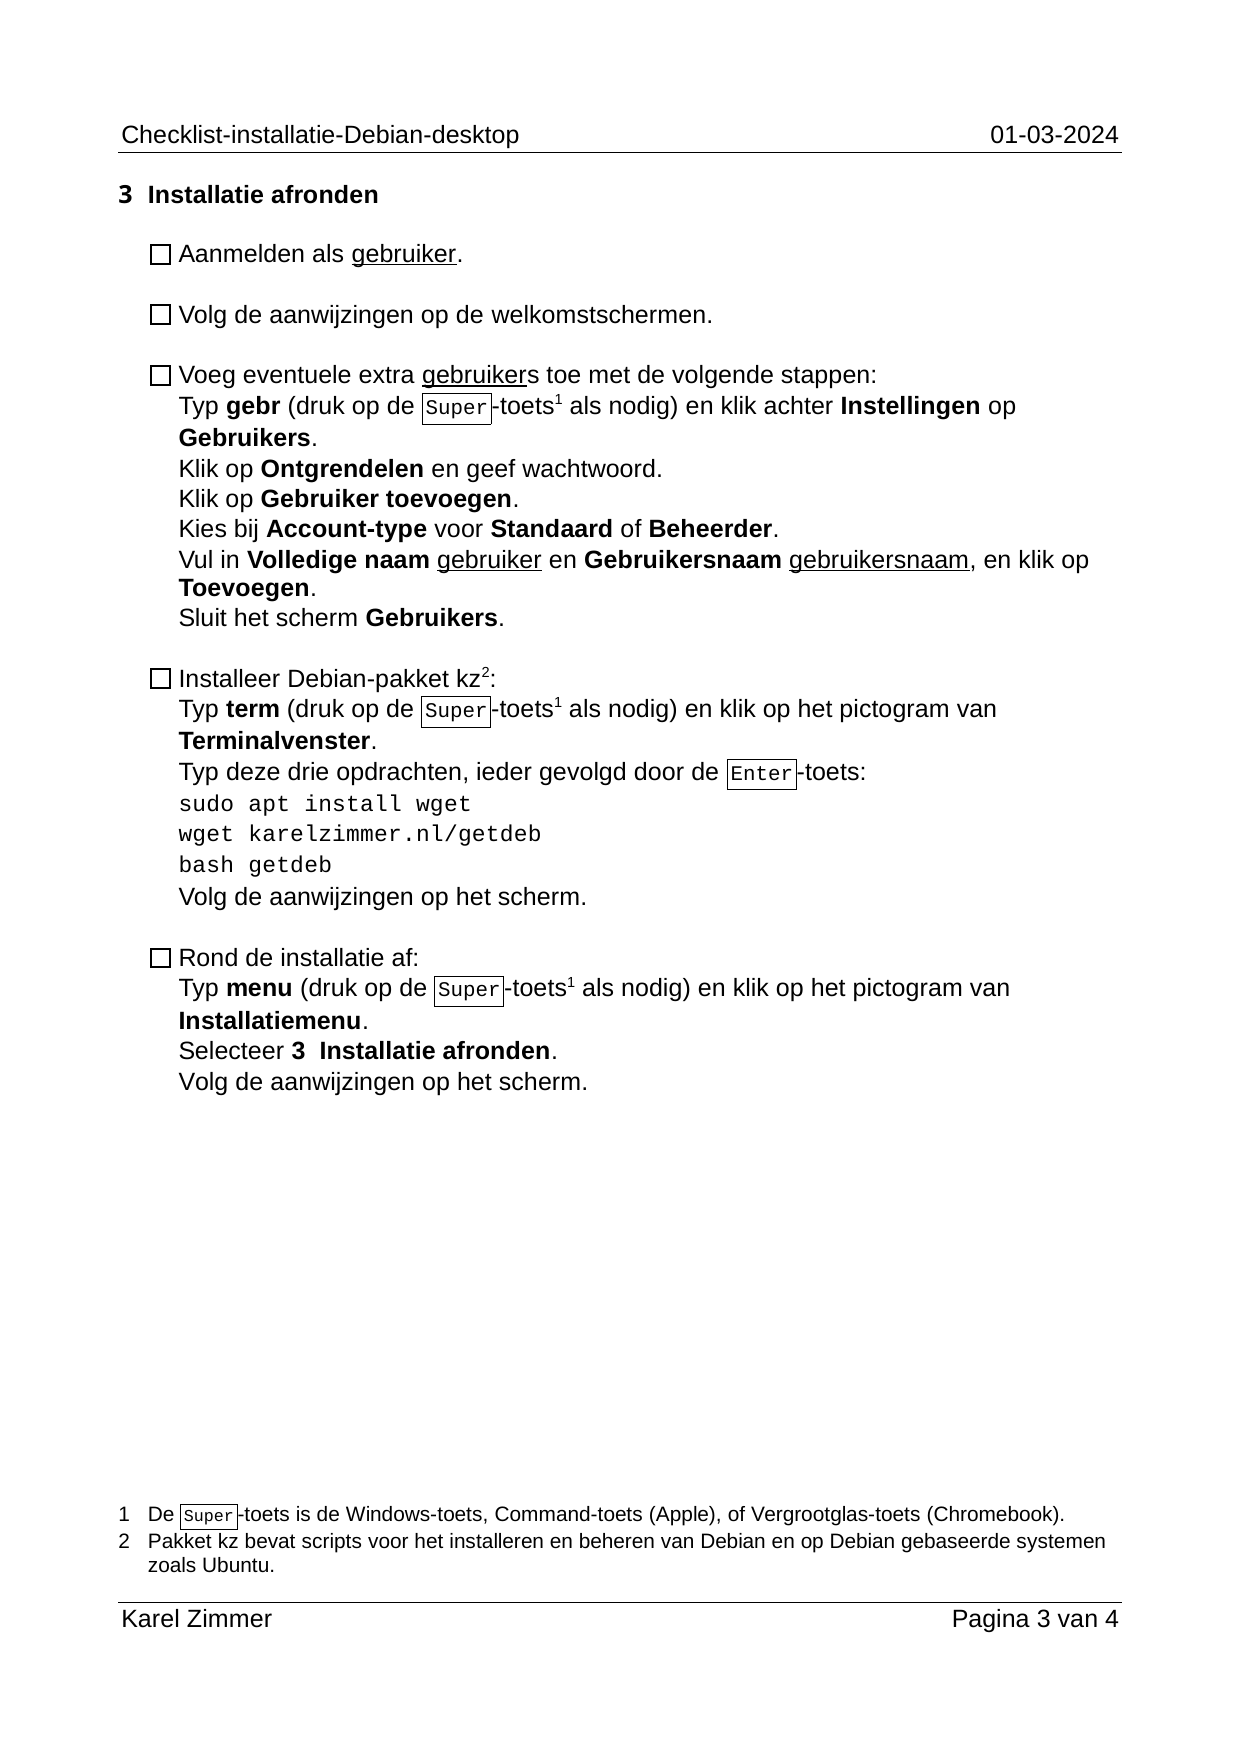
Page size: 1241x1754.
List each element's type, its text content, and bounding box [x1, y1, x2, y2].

table_cell sudo apt install wget [177, 791, 1122, 822]
table_cell Vul in Volledige naam gebruiker en Gebruikersnaam gebruikersnaam, en klik op Toevoegen. [177, 544, 1122, 603]
table_cell [142, 973, 177, 1036]
table_cell [118, 852, 142, 882]
table_header Aanmelden als gebruiker. [177, 239, 1122, 269]
table_cell [177, 269, 1122, 300]
table_cell [118, 484, 142, 514]
table_cell [118, 913, 142, 943]
table_cell [118, 454, 142, 484]
table_cell [118, 514, 142, 544]
table_cell [142, 269, 177, 300]
table_cell [118, 391, 142, 453]
table_cell [142, 663, 177, 694]
table_cell Klik op Gebruiker toevoegen. [177, 484, 1122, 514]
table_cell [142, 822, 177, 852]
table_cell [118, 663, 142, 694]
table_cell [118, 633, 142, 663]
table_cell Sluit het scherm Gebruikers. [177, 603, 1122, 633]
table_cell [142, 484, 177, 514]
table_cell [118, 330, 142, 360]
table_cell [118, 791, 142, 822]
table_cell wget karelzimmer.nl/getdeb [177, 822, 1122, 852]
table_cell Volg de aanwijzingen op het scherm. [177, 882, 1122, 912]
table_cell [142, 391, 177, 453]
table_cell [118, 300, 142, 330]
table_cell [118, 822, 142, 852]
table_header [118, 239, 142, 269]
table_cell Volg de aanwijzingen op de welkomstschermen. [177, 300, 1122, 330]
table_cell [142, 300, 177, 330]
table_cell [177, 633, 1122, 663]
table_cell [118, 882, 142, 912]
table_cell [142, 694, 177, 756]
table_cell Installeer Debian-pakket kz: [177, 663, 1122, 694]
table_cell [118, 943, 142, 973]
table_header [142, 239, 177, 269]
table_cell Typ term (druk op de Super-toets1 als nodig) en klik op het pictogram van Terminalvenster. [177, 694, 1122, 756]
table_cell [142, 852, 177, 882]
table_cell Typ deze drie opdrachten, ieder gevolgd door de Enter-toets: [177, 756, 1122, 791]
table_cell [118, 973, 142, 1036]
table_cell Typ menu (druk op de Super-toets1 als nodig) en klik op het pictogram van Installatiemenu. [177, 973, 1122, 1036]
list Installatie afronden [118, 177, 1122, 211]
table_cell [142, 1066, 177, 1097]
table_cell [142, 603, 177, 633]
table_cell [142, 882, 177, 912]
table_cell Selecteer 3 Installatie afronden. [177, 1036, 1122, 1066]
table_cell [142, 330, 177, 360]
table_cell [142, 791, 177, 822]
table_cell [142, 454, 177, 484]
table_cell [177, 913, 1122, 943]
table_cell Typ gebr (druk op de Super-toets als nodig) en klik achter Instellingen op Gebruikers. [177, 391, 1122, 453]
table_cell [118, 694, 142, 756]
table_cell [142, 360, 177, 391]
table_cell [142, 913, 177, 943]
table_cell [142, 756, 177, 791]
table_cell [118, 1036, 142, 1066]
table_cell [142, 633, 177, 663]
table_cell [118, 544, 142, 603]
table_cell Rond de installatie af: [177, 943, 1122, 973]
table_cell [142, 1036, 177, 1066]
table_cell [142, 943, 177, 973]
table_cell [118, 756, 142, 791]
table_cell [142, 544, 177, 603]
table_cell [177, 330, 1122, 360]
table_cell Volg de aanwijzingen op het scherm. [177, 1066, 1122, 1097]
table_cell bash getdeb [177, 852, 1122, 882]
table_cell [118, 1066, 142, 1097]
table_cell [118, 603, 142, 633]
table_cell [142, 514, 177, 544]
table_cell [118, 269, 142, 300]
table_cell [118, 360, 142, 391]
table_cell Kies bij Account-type voor Standaard of Beheerder. [177, 514, 1122, 544]
table_cell Klik op Ontgrendelen en geef wachtwoord. [177, 454, 1122, 484]
table_cell Voeg eventuele extra gebruikers toe met de volgende stappen: [177, 360, 1122, 391]
